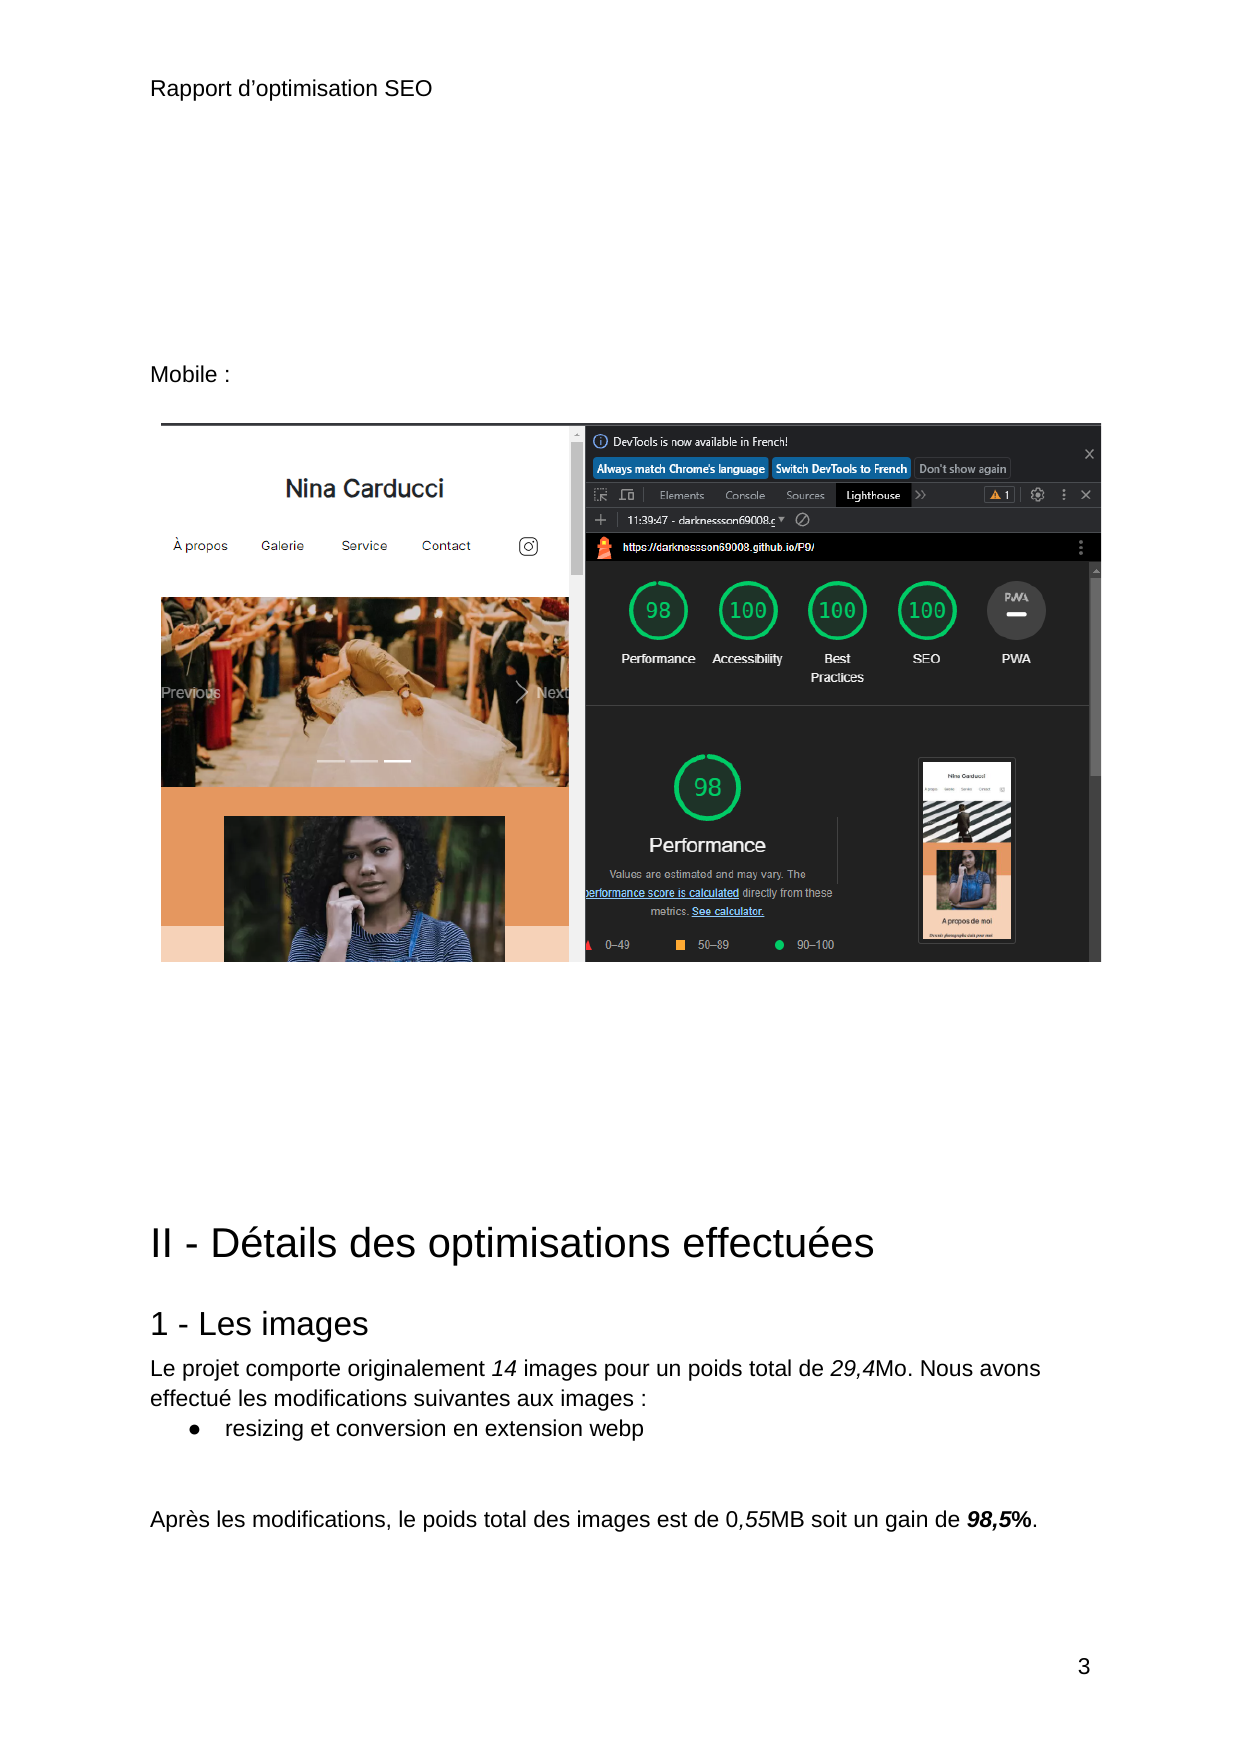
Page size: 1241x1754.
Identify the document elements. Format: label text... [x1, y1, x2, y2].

subtitle 1 - Les images [150, 1304, 1090, 1342]
list resizing et conversion en extension webp [187, 1415, 1090, 1441]
text Le projet comporte originalement 14 images pour un poids total de 29,4Mo. Nous avons effectué les modifications suivantes aux images : [150, 1354, 1090, 1411]
subtitle II - Détails des optimisations effectuées [150, 1218, 1090, 1266]
text Après les modifications, le poids total des images est de 0,55MB soit un gain de 98,5%. [150, 1506, 1090, 1532]
text Mobile : [150, 361, 1090, 418]
